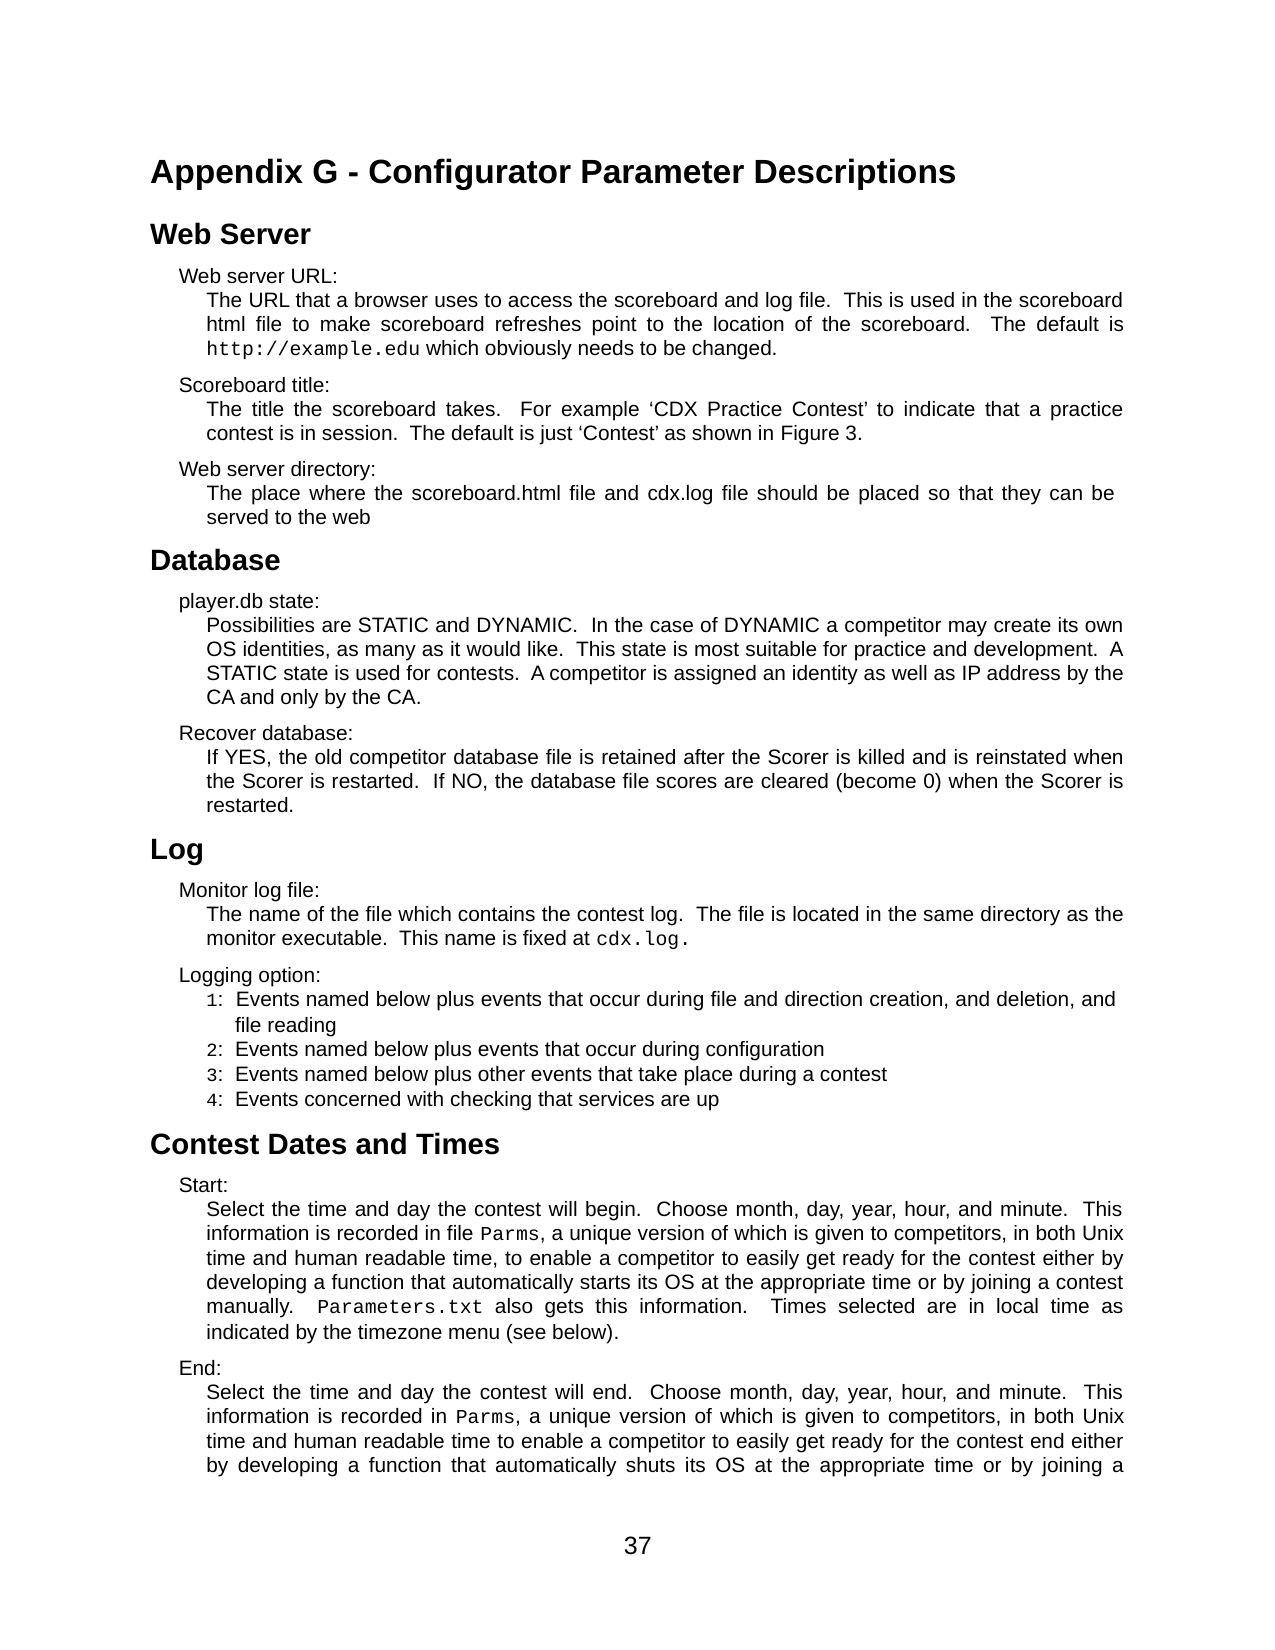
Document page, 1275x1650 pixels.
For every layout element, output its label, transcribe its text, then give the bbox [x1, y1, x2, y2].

text Select the time and day the contest will begin. Choose month, day, year, hour, and minute. This information is recorded in file Parms, a unique version of which is given to competitors, in both Unix time and human readable time, to enable a competitor to easily get ready for the contest either by developing a function that automatically starts its OS at the appropriate time or by joining a contest manually. Parameters.txt also gets this information. Times selected are in local time as indicated by the timezone menu (see below). [206, 1197, 1125, 1344]
text The URL that a browser uses to access the scoreboard and log file. This is used in the scoreboard html file to make scoreboard refreshes point to the location of the scoreboard. The default is http://example.edu which obviously needs to be changed. [206, 287, 1125, 361]
text Scoreboard title: [150, 373, 1125, 397]
text Select the time and day the contest will end. Choose month, day, year, hour, and minute. This information is recorded in Parms, a unique version of which is given to competitors, in both Unix time and human readable time to enable a competitor to easily get ready for the contest end either by developing a function that automatically shuts its OS at the appropriate time or by joining a [206, 1379, 1125, 1477]
text 1: Events named below plus events that occur during file and direction creation, and deletion, and file reading [206, 987, 1125, 1036]
subtitle Log [150, 832, 1125, 865]
text Web server directory: [150, 457, 1125, 481]
text player.db state: [150, 589, 1125, 613]
text 4: Events concerned with checking that services are up [206, 1087, 1125, 1112]
text Recover database: [150, 721, 1125, 745]
subtitle Web Server [150, 217, 1125, 251]
text 3: Events named below plus other events that take place during a contest [206, 1062, 1125, 1087]
subtitle Database [150, 543, 1125, 577]
subtitle Appendix G - Configurator Parameter Descriptions [150, 151, 1125, 190]
text Logging option: [150, 963, 1125, 987]
text Monitor log file: [150, 878, 1125, 902]
text Web server URL: [150, 263, 1125, 287]
text Possibilities are STATIC and DYNAMIC. In the case of DYNAMIC a competitor may create its own OS identities, as many as it would like. This state is most suitable for practice and development. A STATIC state is used for contests. A competitor is assigned an identity as well as IP address by the CA and only by the CA. [206, 613, 1125, 709]
text The name of the file which contains the contest log. The file is located in the same directory as the monitor executable. This name is fixed at cdx.log. [206, 902, 1125, 951]
text The title the scoreboard takes. For example ‘CDX Practice Contest’ to indicate that a practice contest is in session. The default is just ‘Contest’ as shown in Figure 3. [206, 397, 1125, 445]
text If YES, the old competitor database file is retained after the Scorer is killed and is reinstated when the Scorer is restarted. If NO, the database file scores are cleared (become 0) when the Scorer is restarted. [206, 745, 1125, 817]
text 2: Events named below plus events that occur during configuration [206, 1036, 1125, 1062]
text Start: [150, 1173, 1125, 1197]
text End: [150, 1356, 1125, 1379]
subtitle Contest Dates and Times [150, 1127, 1125, 1160]
text The place where the scoreboard.html file and cdx.log file should be placed so that they can be served to the web [112, 481, 1125, 528]
